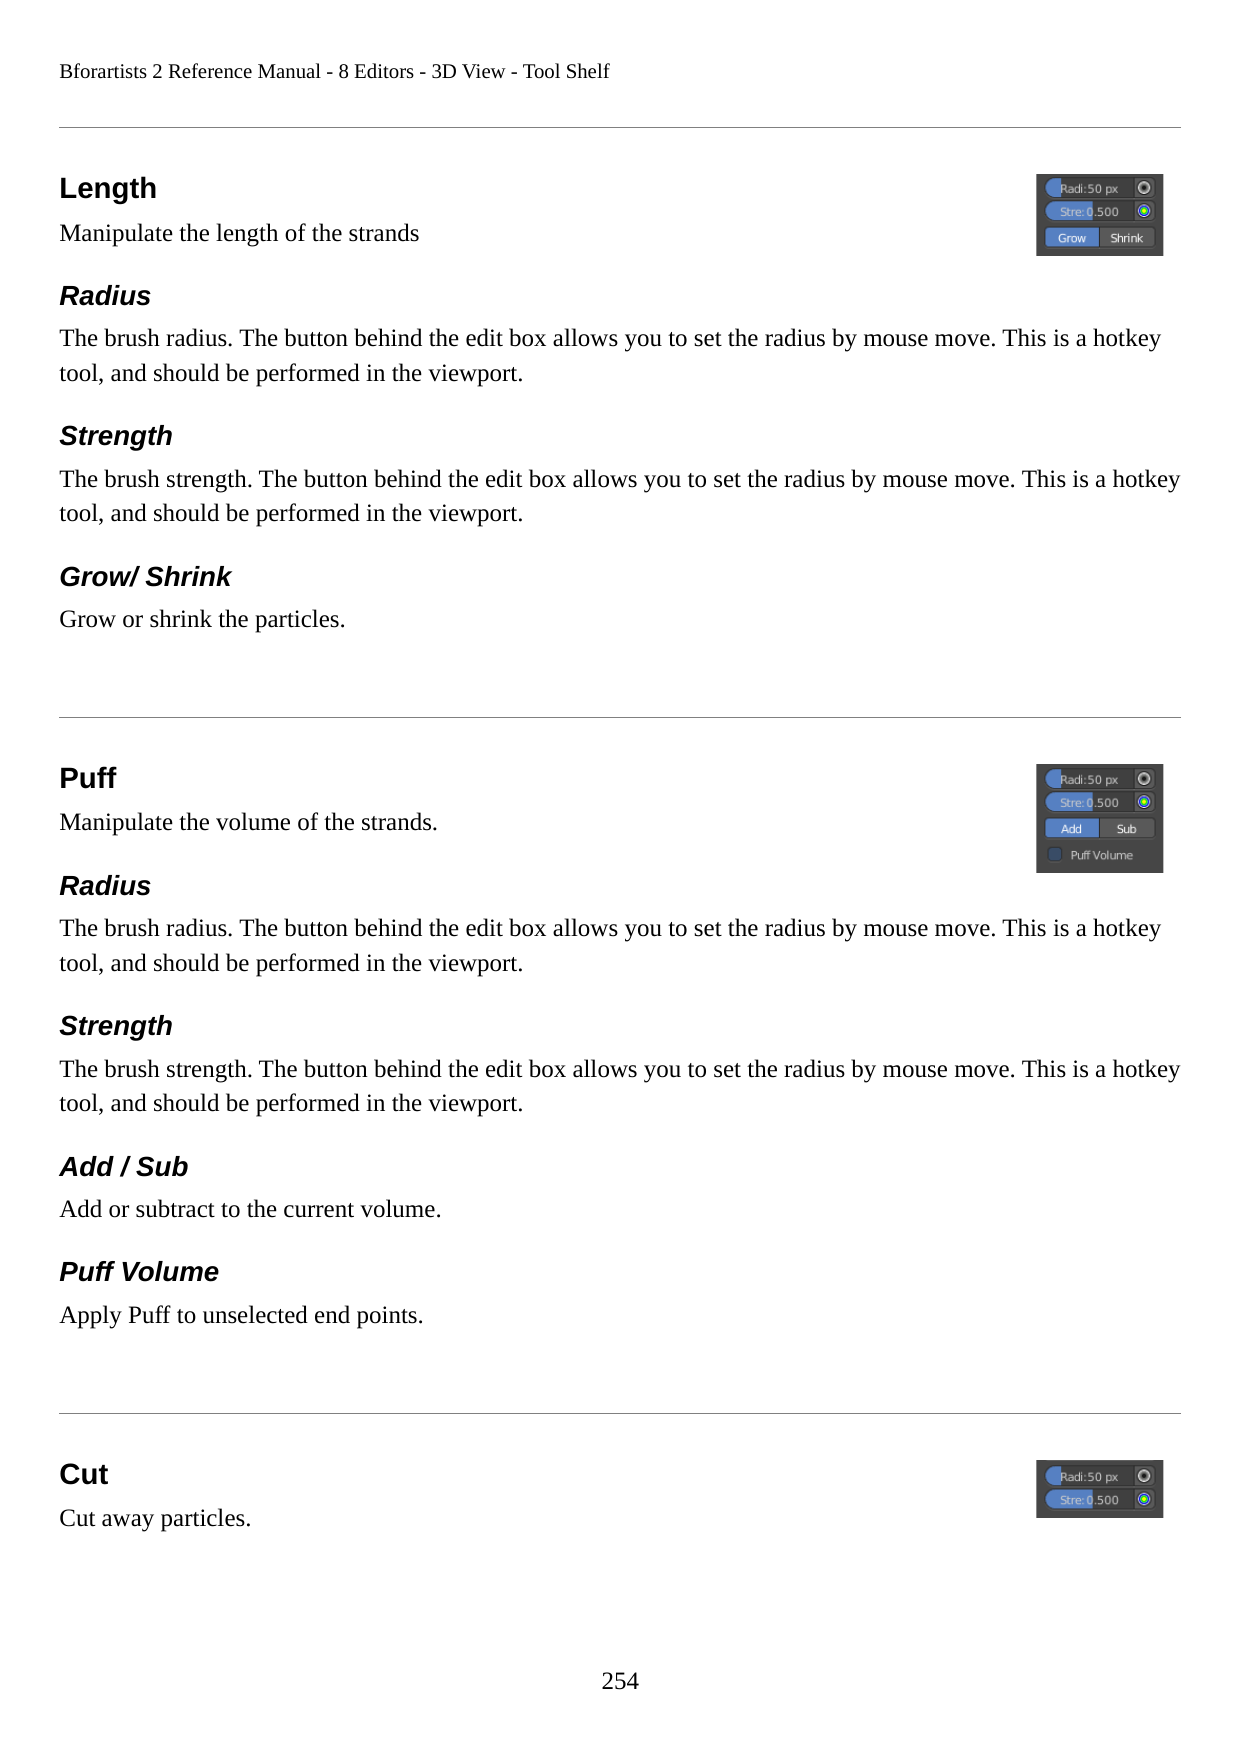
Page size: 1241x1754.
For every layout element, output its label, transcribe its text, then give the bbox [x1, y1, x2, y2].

subtitle Add / Sub [59, 1150, 1181, 1182]
text Grow or shrink the particles. [59, 604, 1181, 633]
picture [1036, 764, 1164, 873]
subtitle Puff [59, 761, 1181, 795]
text Manipulate the volume of the strands. [59, 807, 1036, 836]
text Cut away particles. [59, 1503, 1181, 1532]
text The brush strength. The button behind the edit box allows you to set the radius by mouse move. This is a hotkey tool, and should be performed in the viewport. [59, 1054, 1181, 1117]
subtitle Length [59, 171, 1181, 205]
text Manipulate the length of the strands [59, 218, 1036, 246]
subtitle Radius [59, 279, 1181, 311]
subtitle Grow/ Shrink [59, 560, 1181, 592]
subtitle Strength [59, 1009, 1181, 1041]
subtitle Puff Volume [59, 1256, 1181, 1288]
picture [1036, 174, 1164, 256]
text Add or subtract to the current volume. [59, 1194, 1181, 1223]
text The brush radius. The button behind the edit box allows you to set the radius by mouse move. This is a hotkey tool, and should be performed in the viewport. [59, 913, 1181, 977]
subtitle Radius [59, 869, 1181, 901]
picture [1036, 1460, 1164, 1518]
text The brush radius. The button behind the edit box allows you to set the radius by mouse move. This is a hotkey tool, and should be performed in the viewport. [59, 323, 1181, 387]
subtitle Strength [59, 419, 1181, 451]
text Apply Puff to unselected end points. [59, 1300, 1181, 1329]
text The brush strength. The button behind the edit box allows you to set the radius by mouse move. This is a hotkey tool, and should be performed in the viewport. [59, 464, 1181, 527]
subtitle Cut [59, 1457, 1181, 1491]
